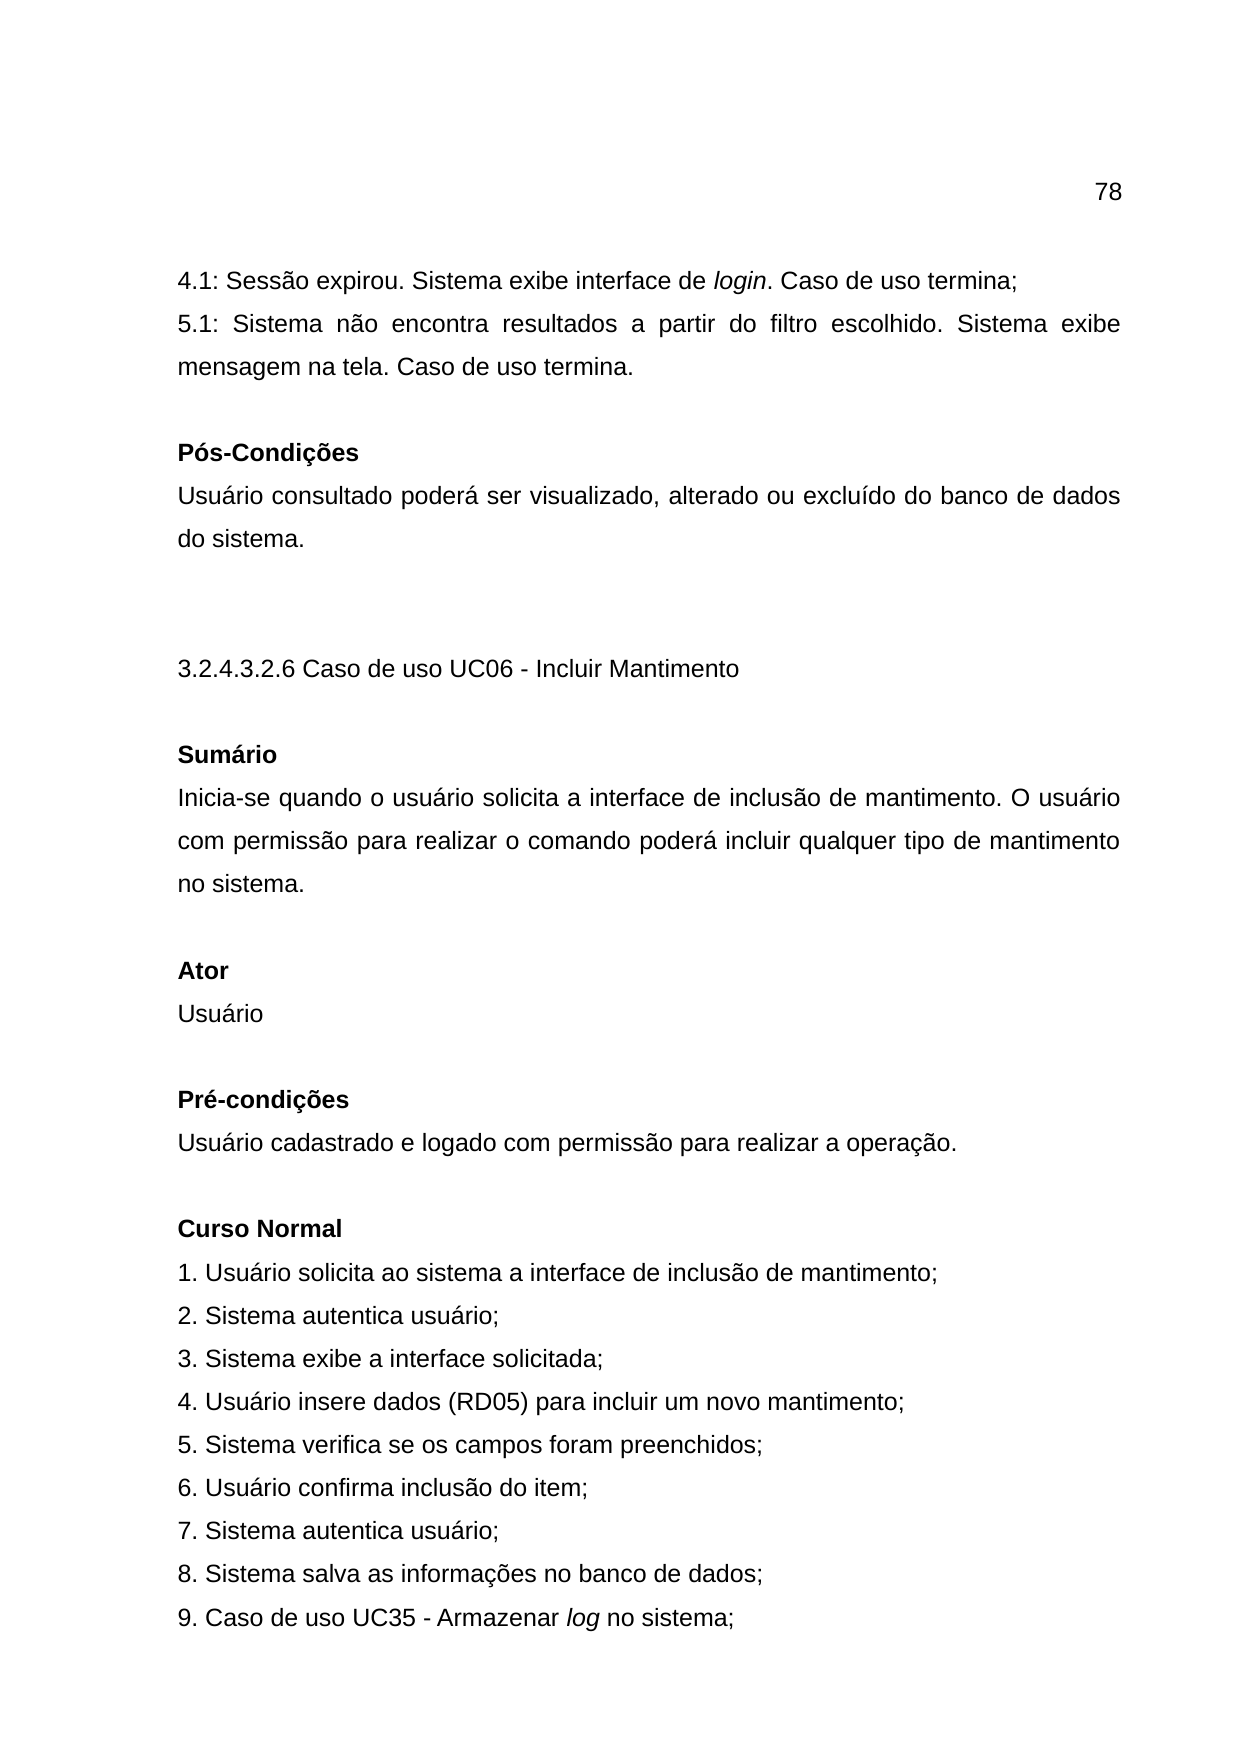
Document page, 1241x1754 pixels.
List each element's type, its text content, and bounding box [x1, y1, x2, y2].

text Pós-Condições [177, 438, 1122, 467]
text Sumário [177, 740, 1122, 769]
text 3.2.4.3.2.6 Caso de uso UC06 - Incluir Mantimento [177, 654, 1122, 683]
text 2. Sistema autentica usuário; [177, 1301, 1122, 1329]
text 4. Usuário insere dados (RD05) para incluir um novo mantimento; [177, 1387, 1122, 1416]
text 5.1: Sistema não encontra resultados a partir do filtro escolhido. Sistema exibe mensagem na tela. Caso de uso termina. [177, 309, 1122, 381]
text 4.1: Sessão expirou. Sistema exibe interface de login. Caso de uso termina; [177, 266, 1122, 294]
text Curso Normal [177, 1214, 1122, 1243]
text 7. Sistema autentica usuário; [177, 1516, 1122, 1545]
text Ator [177, 956, 1122, 984]
text 9. Caso de uso UC35 - Armazenar log no sistema; [177, 1603, 1122, 1631]
text Inicia-se quando o usuário solicita a interface de inclusão de mantimento. O usuário com permissão para realizar o comando poderá incluir qualquer tipo de mantimento no sistema. [177, 783, 1122, 898]
text Usuário cadastrado e logado com permissão para realizar a operação. [177, 1128, 1122, 1157]
text Usuário [177, 999, 1122, 1028]
text Pré-condições [177, 1085, 1122, 1114]
text 6. Usuário confirma inclusão do item; [177, 1473, 1122, 1502]
text 8. Sistema salva as informações no banco de dados; [177, 1559, 1122, 1588]
text 5. Sistema verifica se os campos foram preenchidos; [177, 1430, 1122, 1459]
text Usuário consultado poderá ser visualizado, alterado ou excluído do banco de dados do sistema. [177, 481, 1122, 553]
text 1. Usuário solicita ao sistema a interface de inclusão de mantimento; [177, 1258, 1122, 1286]
text 3. Sistema exibe a interface solicitada; [177, 1344, 1122, 1373]
